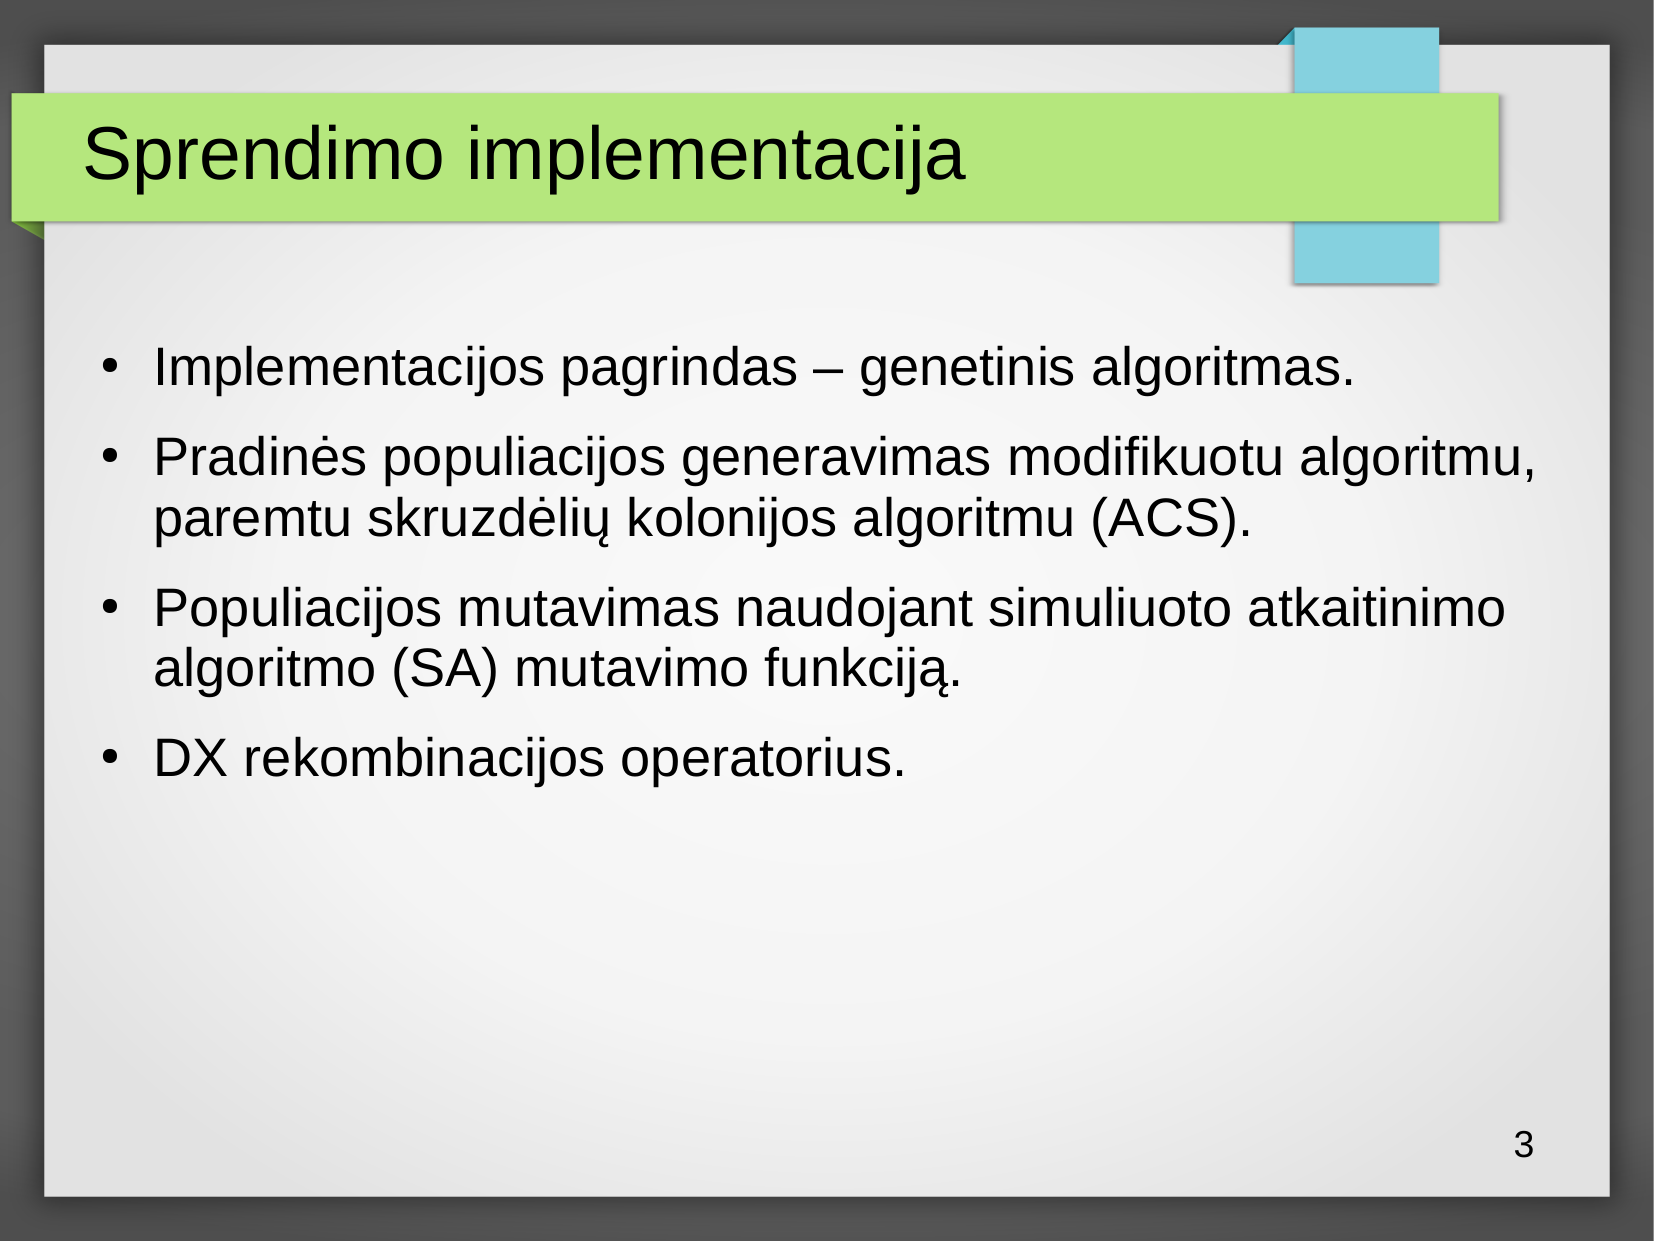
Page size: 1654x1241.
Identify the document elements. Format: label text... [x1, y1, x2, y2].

list Implementacijos pagrindas – genetinis algoritmas. Pradinės populiacijos generavimas modifikuotu algoritmu, paremtu skruzdėlių kolonijos algoritmu (ACS). Populiacijos mutavimas naudojant simuliuoto atkaitinimo algoritmo (SA) mutavimo funkciją. DX rekombinacijos operatorius. [82, 336, 1571, 1056]
title Sprendimo implementacija [82, 94, 1264, 213]
picture [0, 0, 1654, 1241]
text_box [1498, 1116, 1654, 1187]
